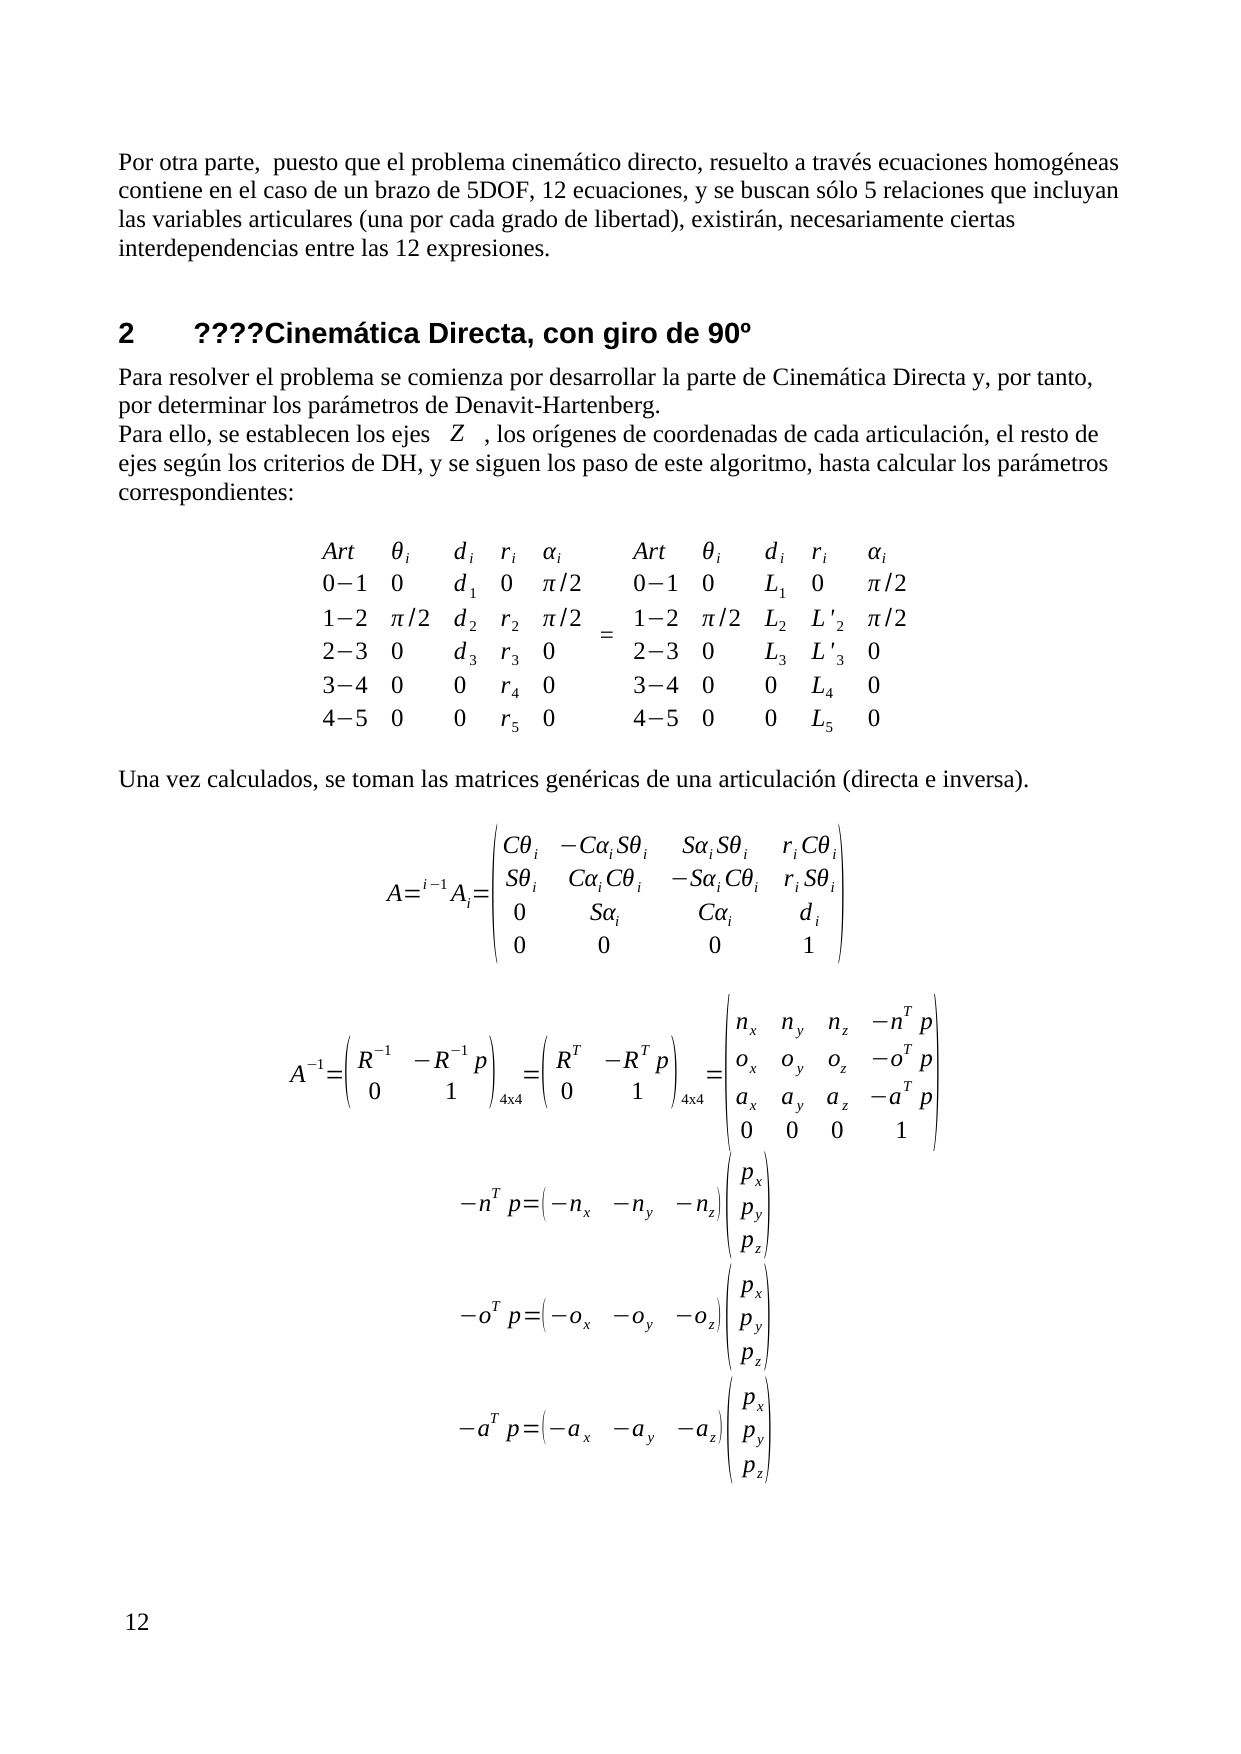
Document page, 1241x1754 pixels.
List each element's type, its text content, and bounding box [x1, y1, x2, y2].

text Por otra parte, puesto que el problema cinemático directo, resuelto a través ecuaciones homogéneas contiene en el caso de un brazo de 5DOF, 12 ecuaciones, y se buscan sólo 5 relaciones que incluyan las variables articulares (una por cada grado de libertad), existirán, necesariamente ciertas [118, 147, 1122, 233]
text interdependencias entre las 12 expresiones. [118, 233, 1122, 262]
text Para resolver el problema se comienza por desarrollar la parte de Cinemática Directa y, por tanto, por determinar los parámetros de Denavit-Hartenberg. [118, 362, 1122, 419]
subtitle ????Cinemática Directa, con giro de 90º [118, 316, 1122, 349]
text Para ello, se establecen los ejes, los orígenes de coordenadas de cada articulación, el resto de ejes según los criterios de DH, y se siguen los paso de este algoritmo, hasta calcular los parámetros correspondientes: [118, 419, 1122, 505]
text = [118, 534, 1122, 736]
text Una vez calculados, se toman las matrices genéricas de una articulación (directa e inversa). [118, 764, 1122, 793]
